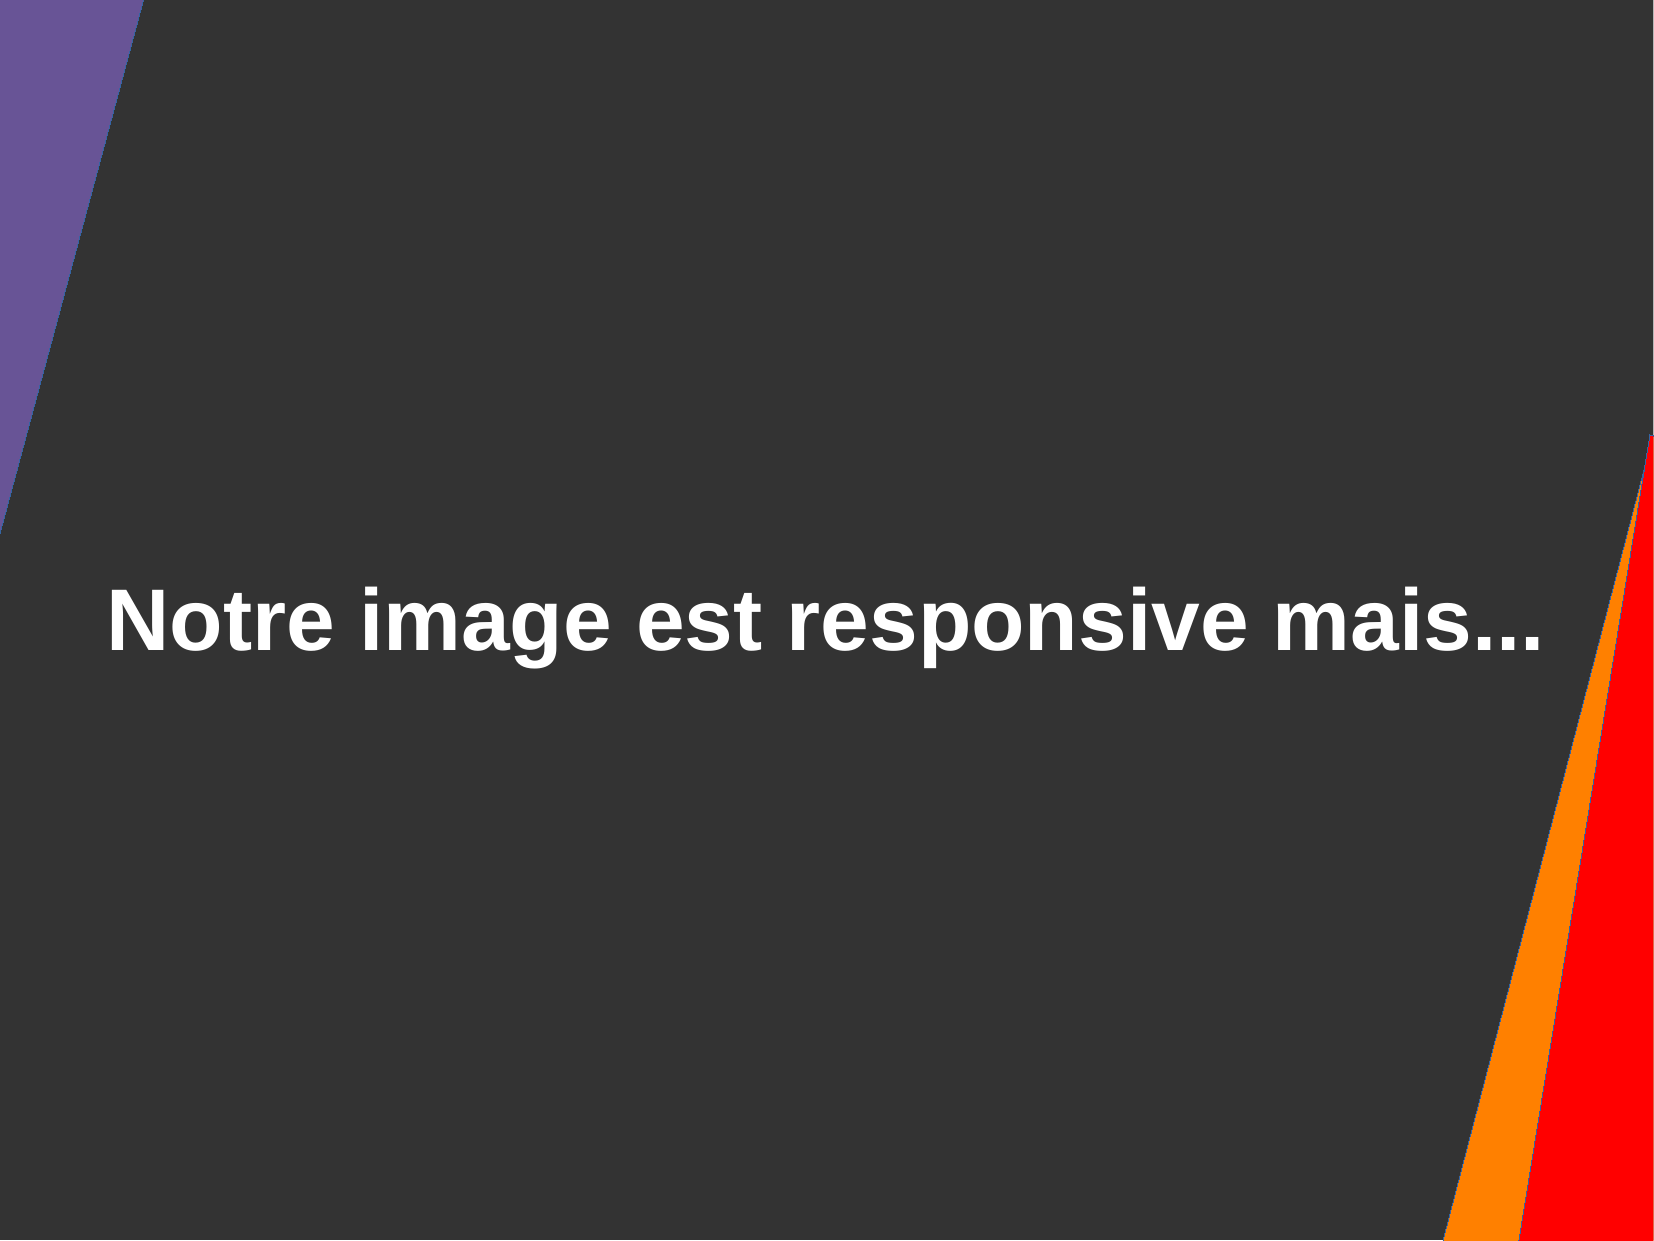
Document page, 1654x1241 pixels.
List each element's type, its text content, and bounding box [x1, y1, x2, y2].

text_box [1442, 434, 1654, 1241]
text_box [0, 0, 144, 534]
title Notre image est responsive mais... [31, 571, 1622, 702]
